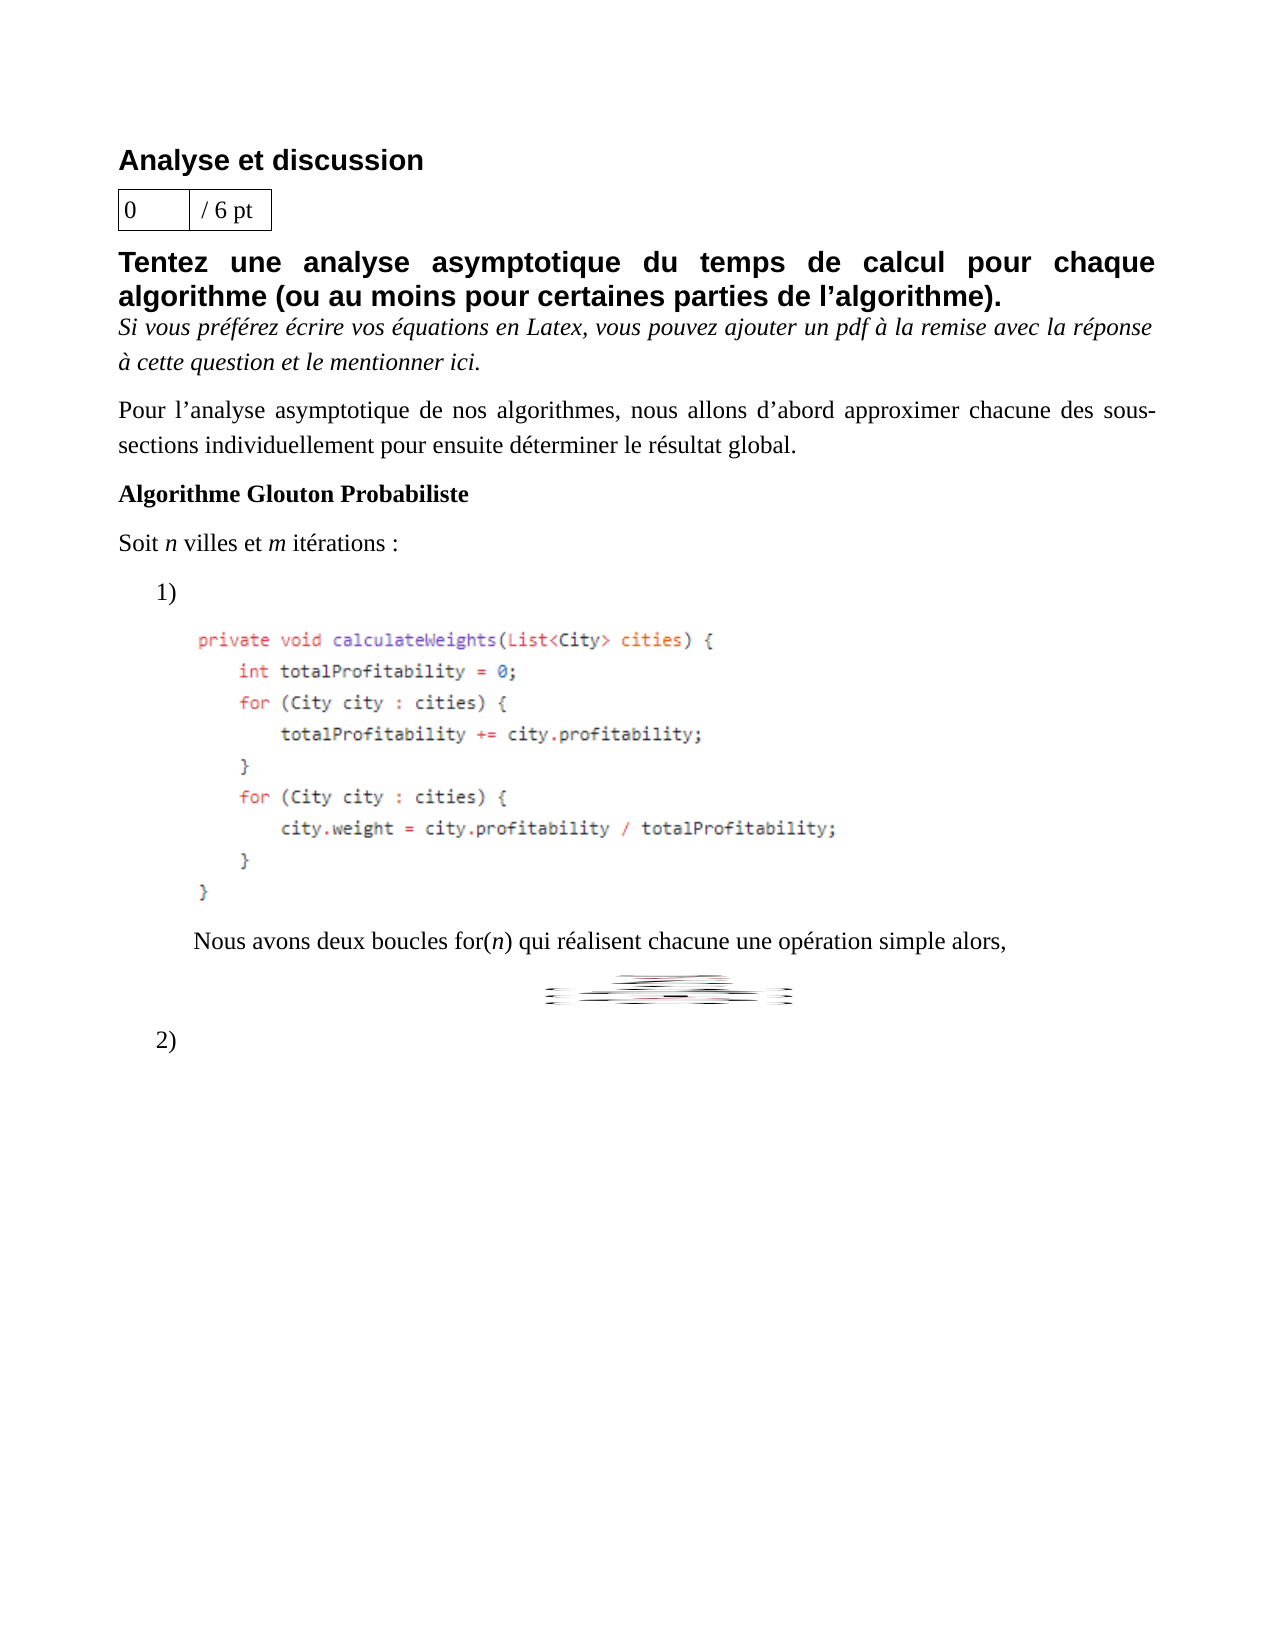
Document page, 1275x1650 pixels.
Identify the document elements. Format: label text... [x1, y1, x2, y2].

subtitle Tentez une analyse asymptotique du temps de calcul pour chaque algorithme (ou au moins pour certaines parties de l’algorithme). [118, 245, 1157, 312]
text Pour l’analyse asymptotique de nos algorithmes, nous allons d’abord approximer chacune des sous-sections individuellement pour ensuite déterminer le résultat global. [118, 396, 1157, 459]
table_header 0 [119, 190, 189, 230]
subtitle Analyse et discussion [118, 143, 1157, 177]
text Soit n villes et m itérations : [118, 528, 1157, 557]
text Si vous préférez écrire vos équations en Latex, vous pouvez ajouter un pdf à la remise avec la réponse à cette question et le mentionner ici. [118, 312, 1157, 375]
text Nous avons deux boucles for(n) qui réalisent chacune une opération simple alors, [193, 926, 1157, 955]
text Algorithme Glouton Probabiliste [118, 479, 1157, 508]
table_header / 6 pt [190, 190, 271, 230]
